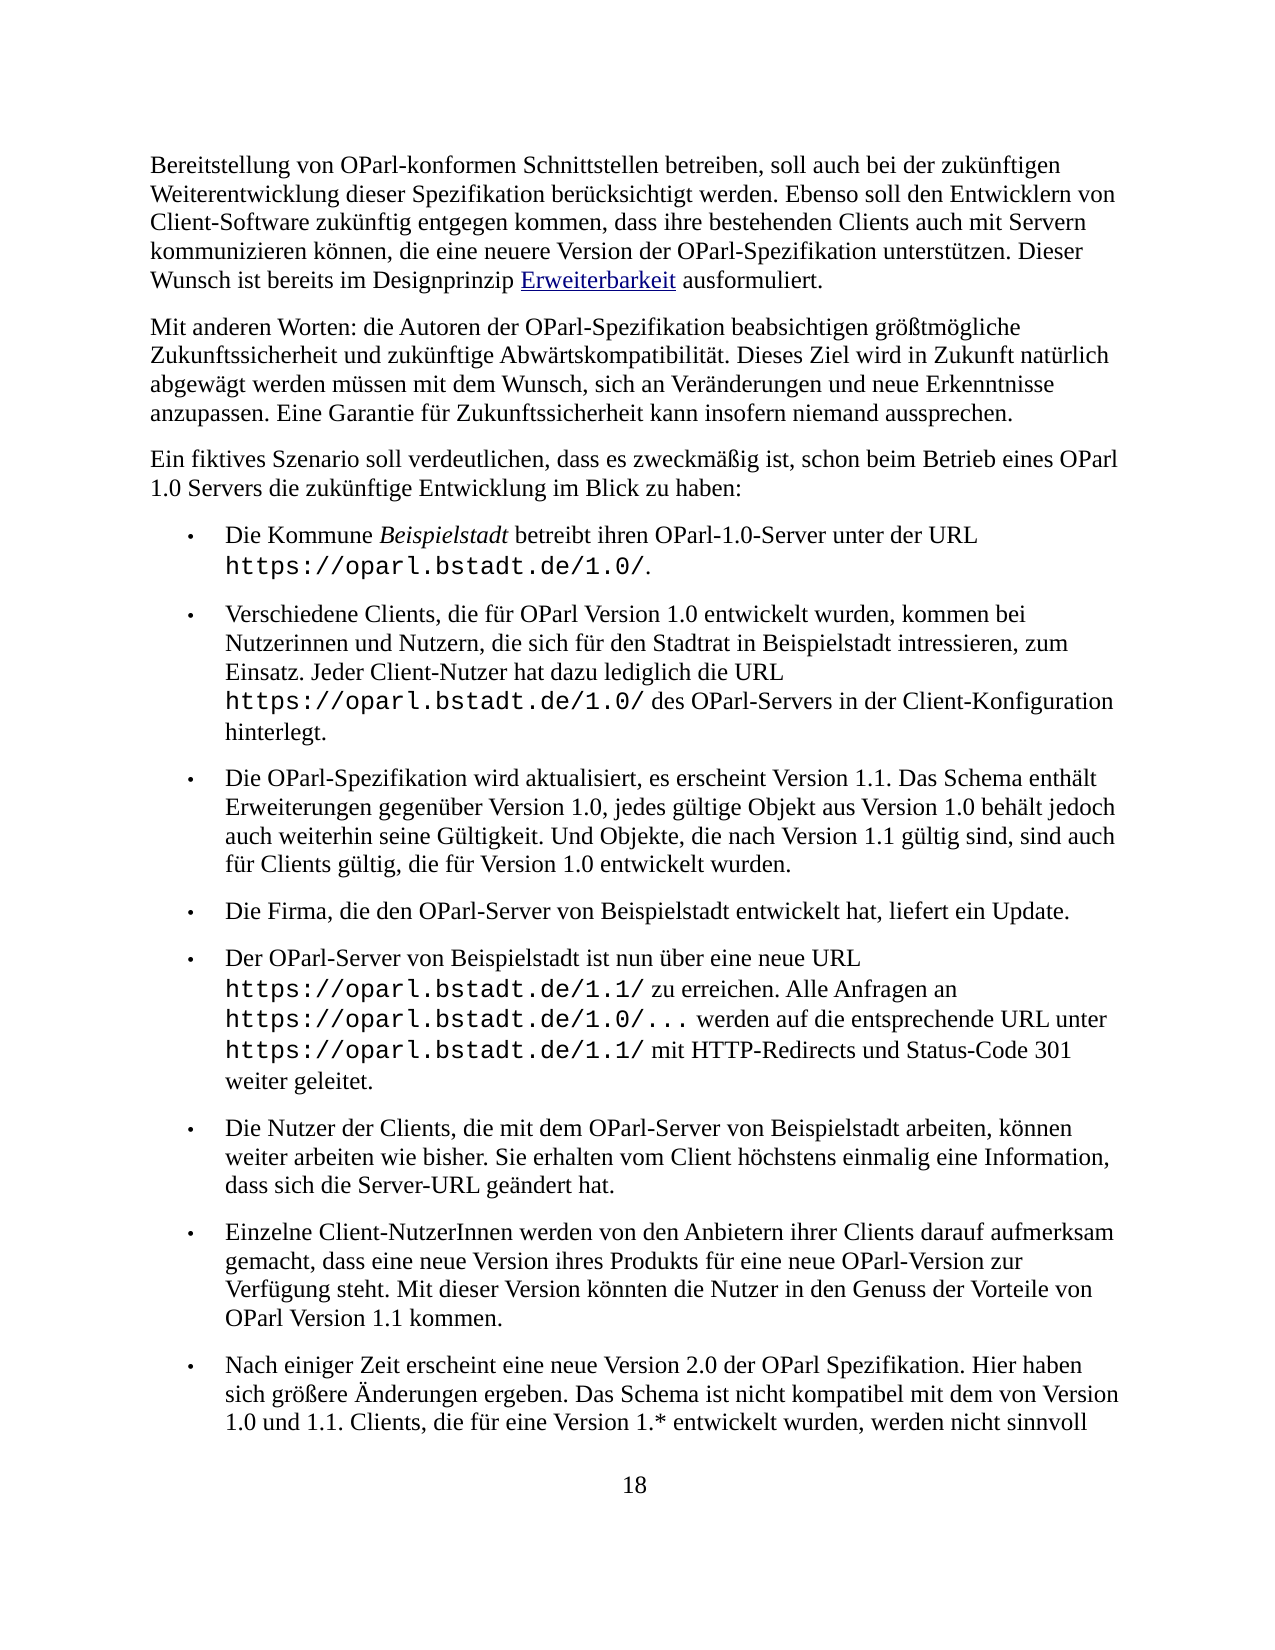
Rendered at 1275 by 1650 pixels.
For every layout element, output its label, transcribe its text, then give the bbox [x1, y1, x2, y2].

list Der OParl-Server von Beispielstadt ist nun über eine neue URL https://oparl.bstadt.de/1.1/ zu erreichen. Alle Anfragen an https://oparl.bstadt.de/1.0/... werden auf die entsprechende URL unter https://oparl.bstadt.de/1.1/ mit HTTP-Redirects und Status-Code 301 weiter geleitet. [187, 943, 1125, 1095]
text Ein fiktives Szenario soll verdeutlichen, dass es zweckmäßig ist, schon beim Betrieb eines OParl 1.0 Servers die zukünftige Entwicklung im Blick zu haben: [150, 444, 1125, 502]
list Nach einiger Zeit erscheint eine neue Version 2.0 der OParl Spezifikation. Hier haben sich größere Änderungen ergeben. Das Schema ist nicht kompatibel mit dem von Version 1.0 und 1.1. Clients, die für eine Version 1.* entwickelt wurden, werden nicht sinnvoll [187, 1350, 1125, 1436]
text Mit anderen Worten: die Autoren der OParl-Spezifikation beabsichtigen größtmögliche Zukunftssicherheit und zukünftige Abwärtskompatibilität. Dieses Ziel wird in Zukunft natürlich abgewägt werden müssen mit dem Wunsch, sich an Veränderungen und neue Erkenntnisse anzupassen. Eine Garantie für Zukunftssicherheit kann insofern niemand aussprechen. [150, 312, 1125, 427]
text Bereitstellung von OParl-konformen Schnittstellen betreiben, soll auch bei der zukünftigen Weiterentwicklung dieser Spezifikation berücksichtigt werden. Ebenso soll den Entwicklern von Client-Software zukünftig entgegen kommen, dass ihre bestehenden Clients auch mit Servern kommunizieren können, die eine neuere Version der OParl-Spezifikation unterstützen. Dieser Wunsch ist bereits im Designprinzip Erweiterbarkeit ausformuliert. [150, 150, 1125, 294]
list Die OParl-Spezifikation wird aktualisiert, es erscheint Version 1.1. Das Schema enthält Erweiterungen gegenüber Version 1.0, jedes gültige Objekt aus Version 1.0 behält jedoch auch weiterhin seine Gültigkeit. Und Objekte, die nach Version 1.1 gültig sind, sind auch für Clients gültig, die für Version 1.0 entwickelt wurden. [187, 763, 1125, 878]
list Verschiedene Clients, die für OParl Version 1.0 entwickelt wurden, kommen bei Nutzerinnen und Nutzern, die sich für den Stadtrat in Beispielstadt intressieren, zum Einsatz. Jeder Client-Nutzer hat dazu lediglich die URL https://oparl.bstadt.de/1.0/ des OParl-Servers in der Client-Konfiguration hinterlegt. [187, 599, 1125, 745]
list Die Nutzer der Clients, die mit dem OParl-Server von Beispielstadt arbeiten, können weiter arbeiten wie bisher. Sie erhalten vom Client höchstens einmalig eine Information, dass sich die Server-URL geändert hat. [187, 1113, 1125, 1199]
list Einzelne Client-NutzerInnen werden von den Anbietern ihrer Clients darauf aufmerksam gemacht, dass eine neue Version ihres Produkts für eine neue OParl-Version zur Verfügung steht. Mit dieser Version könnten die Nutzer in den Genuss der Vorteile von OParl Version 1.1 kommen. [187, 1217, 1125, 1332]
list Die Kommune Beispielstadt betreibt ihren OParl-1.0-Server unter der URL https://oparl.bstadt.de/1.0/. [187, 520, 1125, 582]
list Die Firma, die den OParl-Server von Beispielstadt entwickelt hat, liefert ein Update. [187, 896, 1125, 925]
